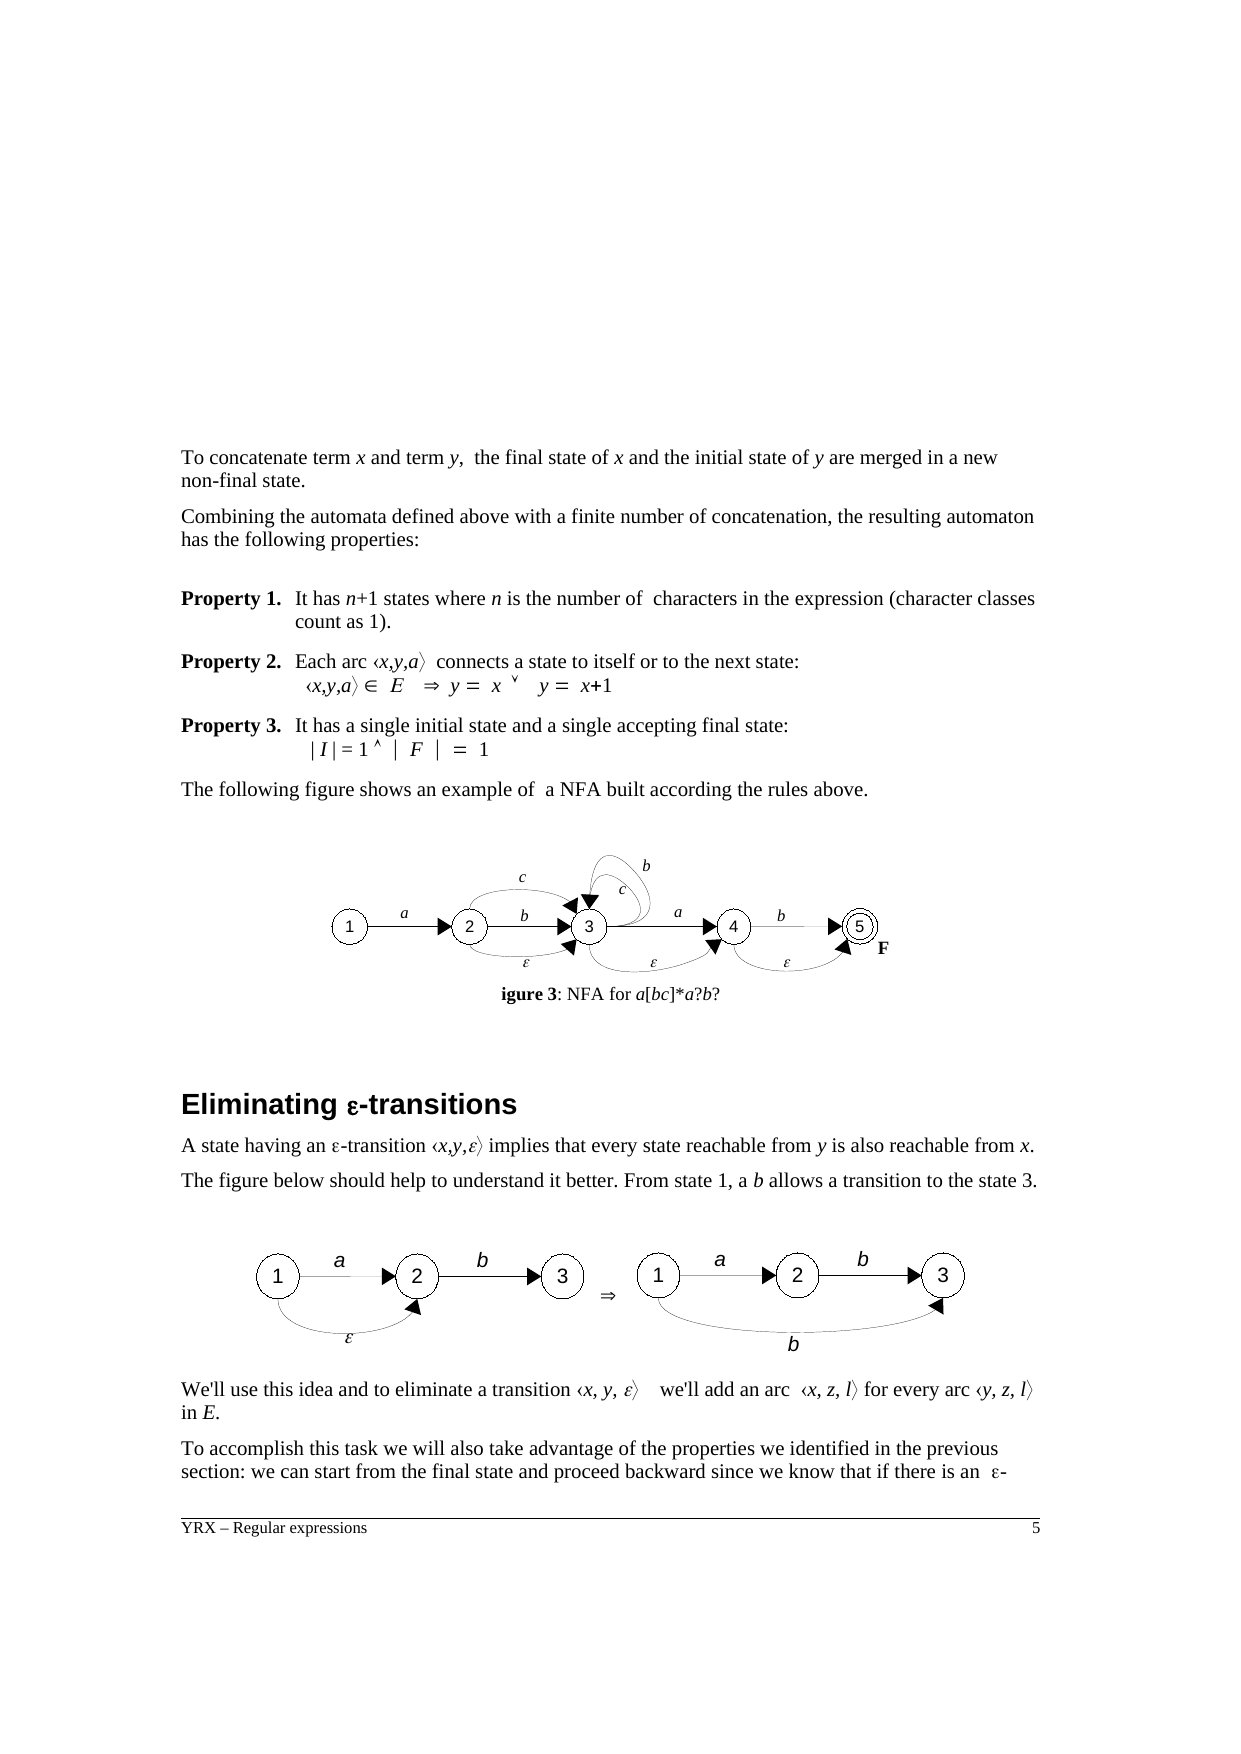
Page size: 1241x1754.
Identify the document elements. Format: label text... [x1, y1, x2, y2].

text Figure 3: NFA for a[bc]*a?b? [332, 849, 889, 1004]
text To concatenate term x and term y, the final state of x and the initial state of y are merged in a new non-final state. [181, 446, 1040, 492]
text The figure below should help to understand it better. From state 1, a b allows a transition to the state 3. [181, 1169, 1040, 1192]
text Property 3. It has a single initial state and a single accepting final state: | I | = 1  | F | = 1 [181, 714, 1040, 761]
text  [181, 1240, 1040, 1365]
text Property 1. It has n+1 states where n is the number of characters in the expression (character classes count as 1). [181, 586, 1040, 633]
text A state having an e-transition x,y,e implies that every state reachable from y is also reachable from x. [181, 1133, 1040, 1157]
text Combining the automata defined above with a finite number of concatenation, the resulting automaton has the following properties: [181, 504, 1040, 551]
subtitle Eliminating e-transitions [181, 1088, 1040, 1121]
text To accomplish this task we will also take advantage of the properties we identified in the previous section: we can start from the final state and proceed backward since we know that if there is an e- [181, 1437, 1040, 1483]
text We'll use this idea and to eliminate a transition x, y, e we'll add an arc x, z, l for every arc y, z, l in E. [181, 1378, 1040, 1424]
text The following figure shows an example of a NFA built according the rules above. [181, 778, 1040, 824]
text Property 2. Each arc x,y,a connects a state to itself or to the next state: x,y,a  E  y = x  y = x+1 [181, 650, 1040, 697]
